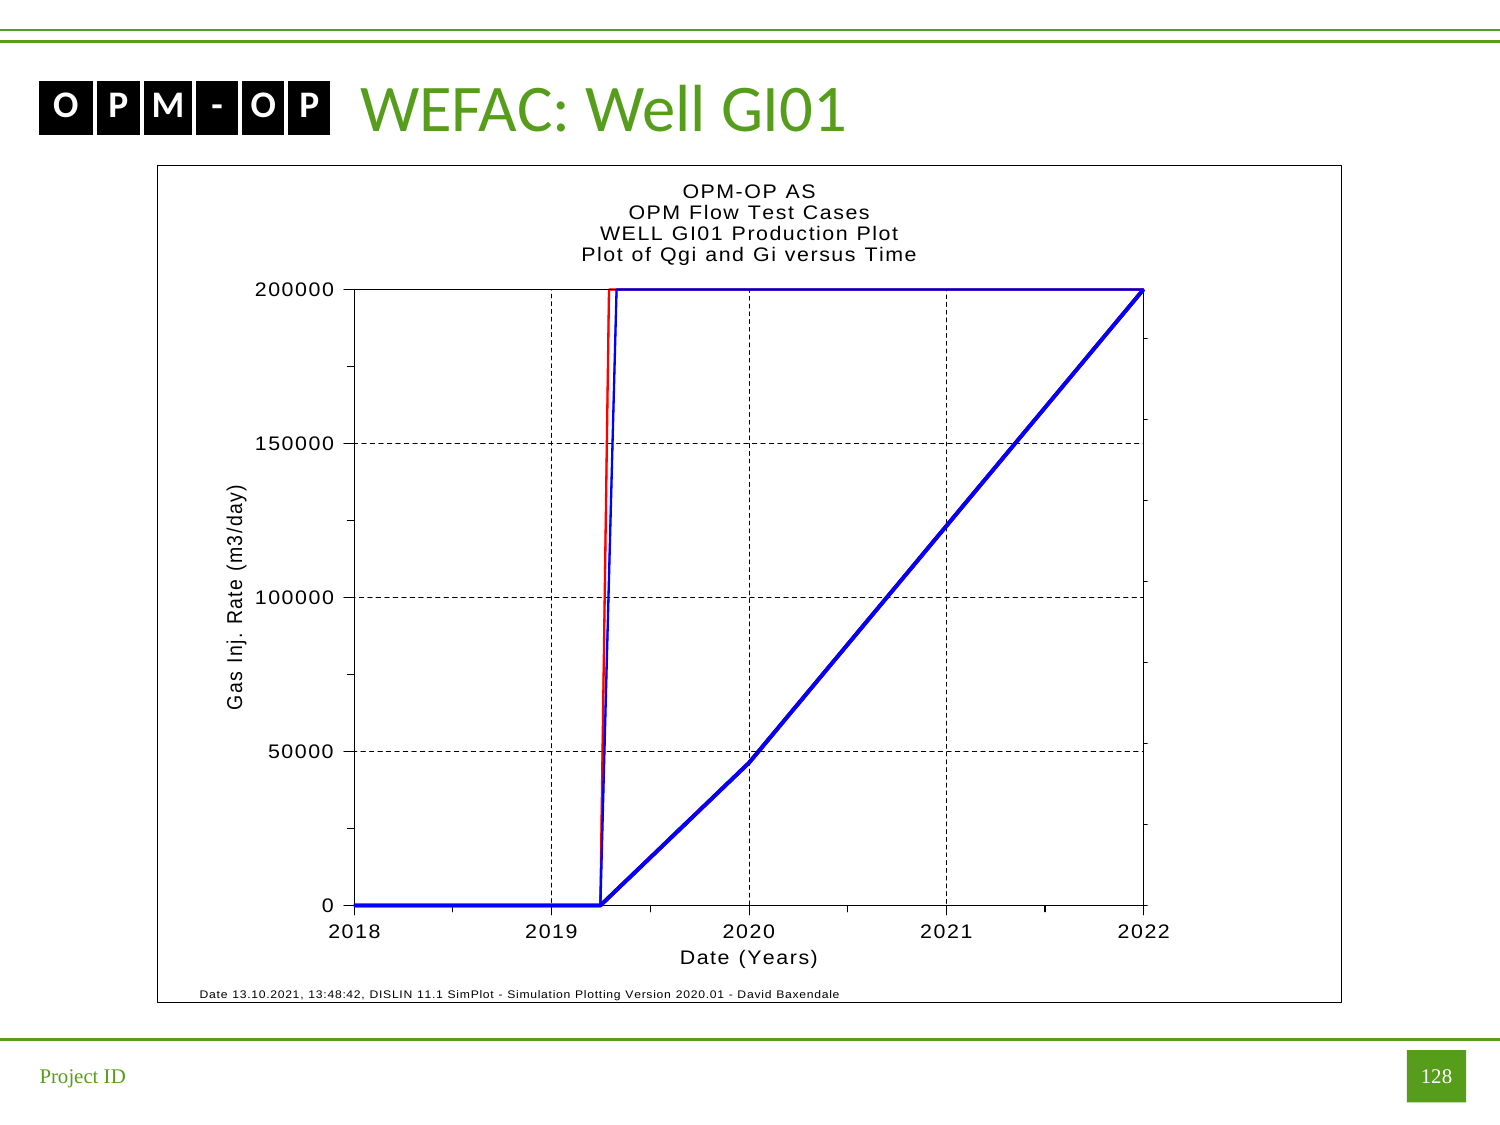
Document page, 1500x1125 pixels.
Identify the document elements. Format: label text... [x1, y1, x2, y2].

title WEFAC: well GI01 [360, 77, 1425, 153]
picture [157, 165, 1343, 1004]
